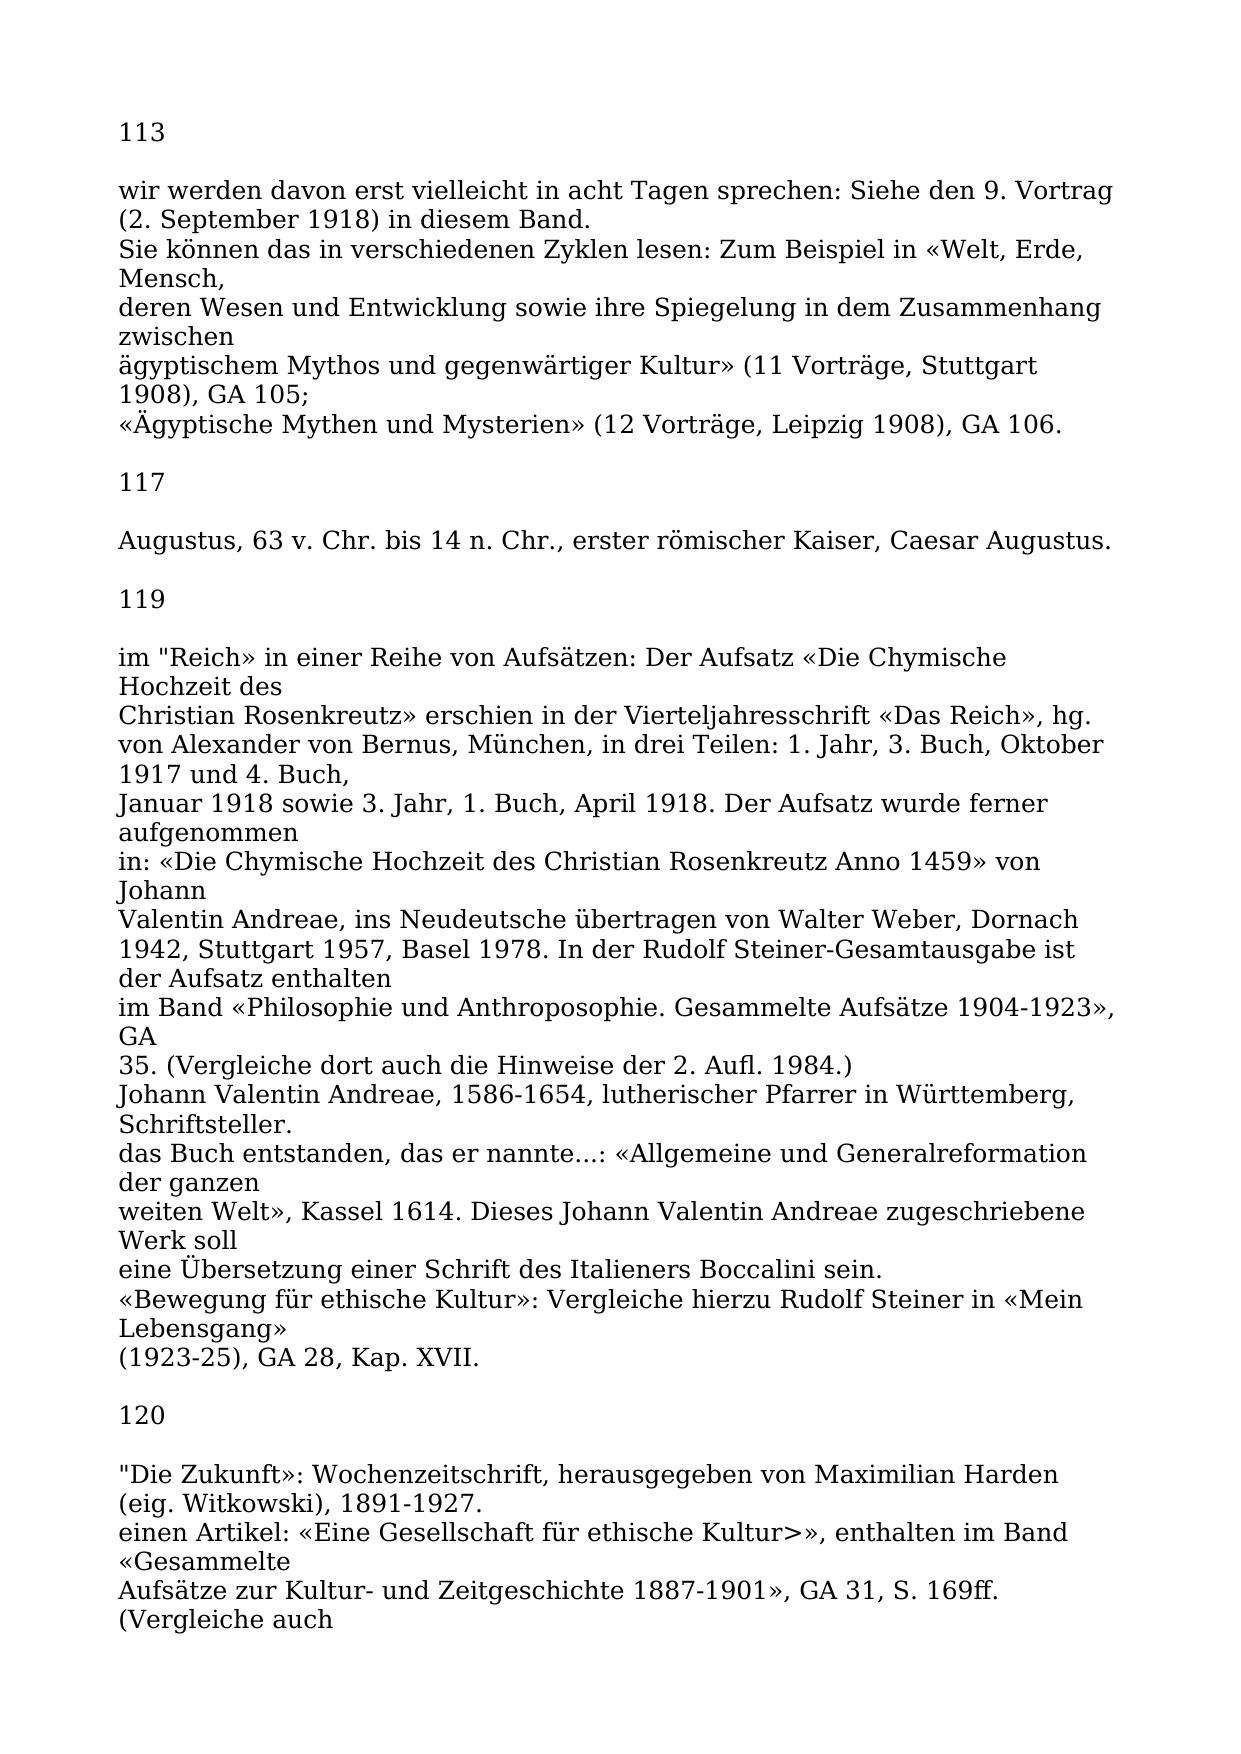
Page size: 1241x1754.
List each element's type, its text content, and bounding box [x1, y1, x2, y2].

text 120 [118, 1401, 1122, 1431]
text Sie können das in verschiedenen Zyklen lesen: Zum Beispiel in «Welt, Erde, Mensch, [118, 235, 1122, 293]
text 35. (Vergleiche dort auch die Hinweise der 2. Aufl. 1984.) [118, 1051, 1122, 1081]
text «Bewegung für ethische Kultur»: Vergleiche hierzu Rudolf Steiner in «Mein Lebensgang» [118, 1285, 1122, 1343]
text weiten Welt», Kassel 1614. Dieses Johann Valentin Andreae zugeschriebene Werk soll [118, 1197, 1122, 1256]
text 117 [118, 468, 1122, 497]
text Christian Rosenkreutz» erschien in der Vierteljahresschrift «Das Reich», hg. von Alexander von Bernus, München, in drei Teilen: 1. Jahr, 3. Buch, Oktober 1917 und 4. Buch, [118, 701, 1122, 789]
text "Die Zukunft»: Wochenzeitschrift, herausgegeben von Maximilian Harden (eig. Witkowski), 1891-1927. [118, 1460, 1122, 1518]
text in: «Die Chymische Hochzeit des Christian Rosenkreutz Anno 1459» von Johann [118, 847, 1122, 906]
text wir werden davon erst vielleicht in acht Tagen sprechen: Siehe den 9. Vortrag (2. September 1918) in diesem Band. [118, 176, 1122, 235]
text Augustus, 63 v. Chr. bis 14 n. Chr., erster römischer Kaiser, Caesar Augustus. [118, 526, 1122, 556]
text Johann Valentin Andreae, 1586-1654, lutherischer Pfarrer in Württemberg, Schriftsteller. [118, 1081, 1122, 1139]
text (1923-25), GA 28, Kap. XVII. [118, 1343, 1122, 1372]
text eine Übersetzung einer Schrift des Italieners Boccalini sein. [118, 1256, 1122, 1285]
text ägyptischem Mythos und gegenwärtiger Kultur» (11 Vorträge, Stuttgart 1908), GA 105; [118, 351, 1122, 410]
text 119 [118, 585, 1122, 614]
text 113 [118, 118, 1122, 147]
text das Buch entstanden, das er nannte...: «Allgemeine und Generalreformation der ganzen [118, 1139, 1122, 1197]
text im "Reich» in einer Reihe von Aufsätzen: Der Aufsatz «Die Chymische Hochzeit des [118, 643, 1122, 701]
text einen Artikel: «Eine Gesellschaft für ethische Kultur>», enthalten im Band «Gesammelte [118, 1518, 1122, 1576]
text im Band «Philosophie und Anthroposophie. Gesammelte Aufsätze 1904-1923», GA [118, 993, 1122, 1051]
text «Ägyptische Mythen und Mysterien» (12 Vorträge, Leipzig 1908), GA 106. [118, 410, 1122, 439]
text Aufsätze zur Kultur- und Zeitgeschichte 1887-1901», GA 31, S. 169ff. (Vergleiche auch [118, 1576, 1122, 1635]
text Januar 1918 sowie 3. Jahr, 1. Buch, April 1918. Der Aufsatz wurde ferner aufgenommen [118, 789, 1122, 847]
text deren Wesen und Entwicklung sowie ihre Spiegelung in dem Zusammenhang zwischen [118, 293, 1122, 351]
text Valentin Andreae, ins Neudeutsche übertragen von Walter Weber, Dornach 1942, Stuttgart 1957, Basel 1978. In der Rudolf Steiner-Gesamtausgabe ist der Aufsatz enthalten [118, 906, 1122, 993]
